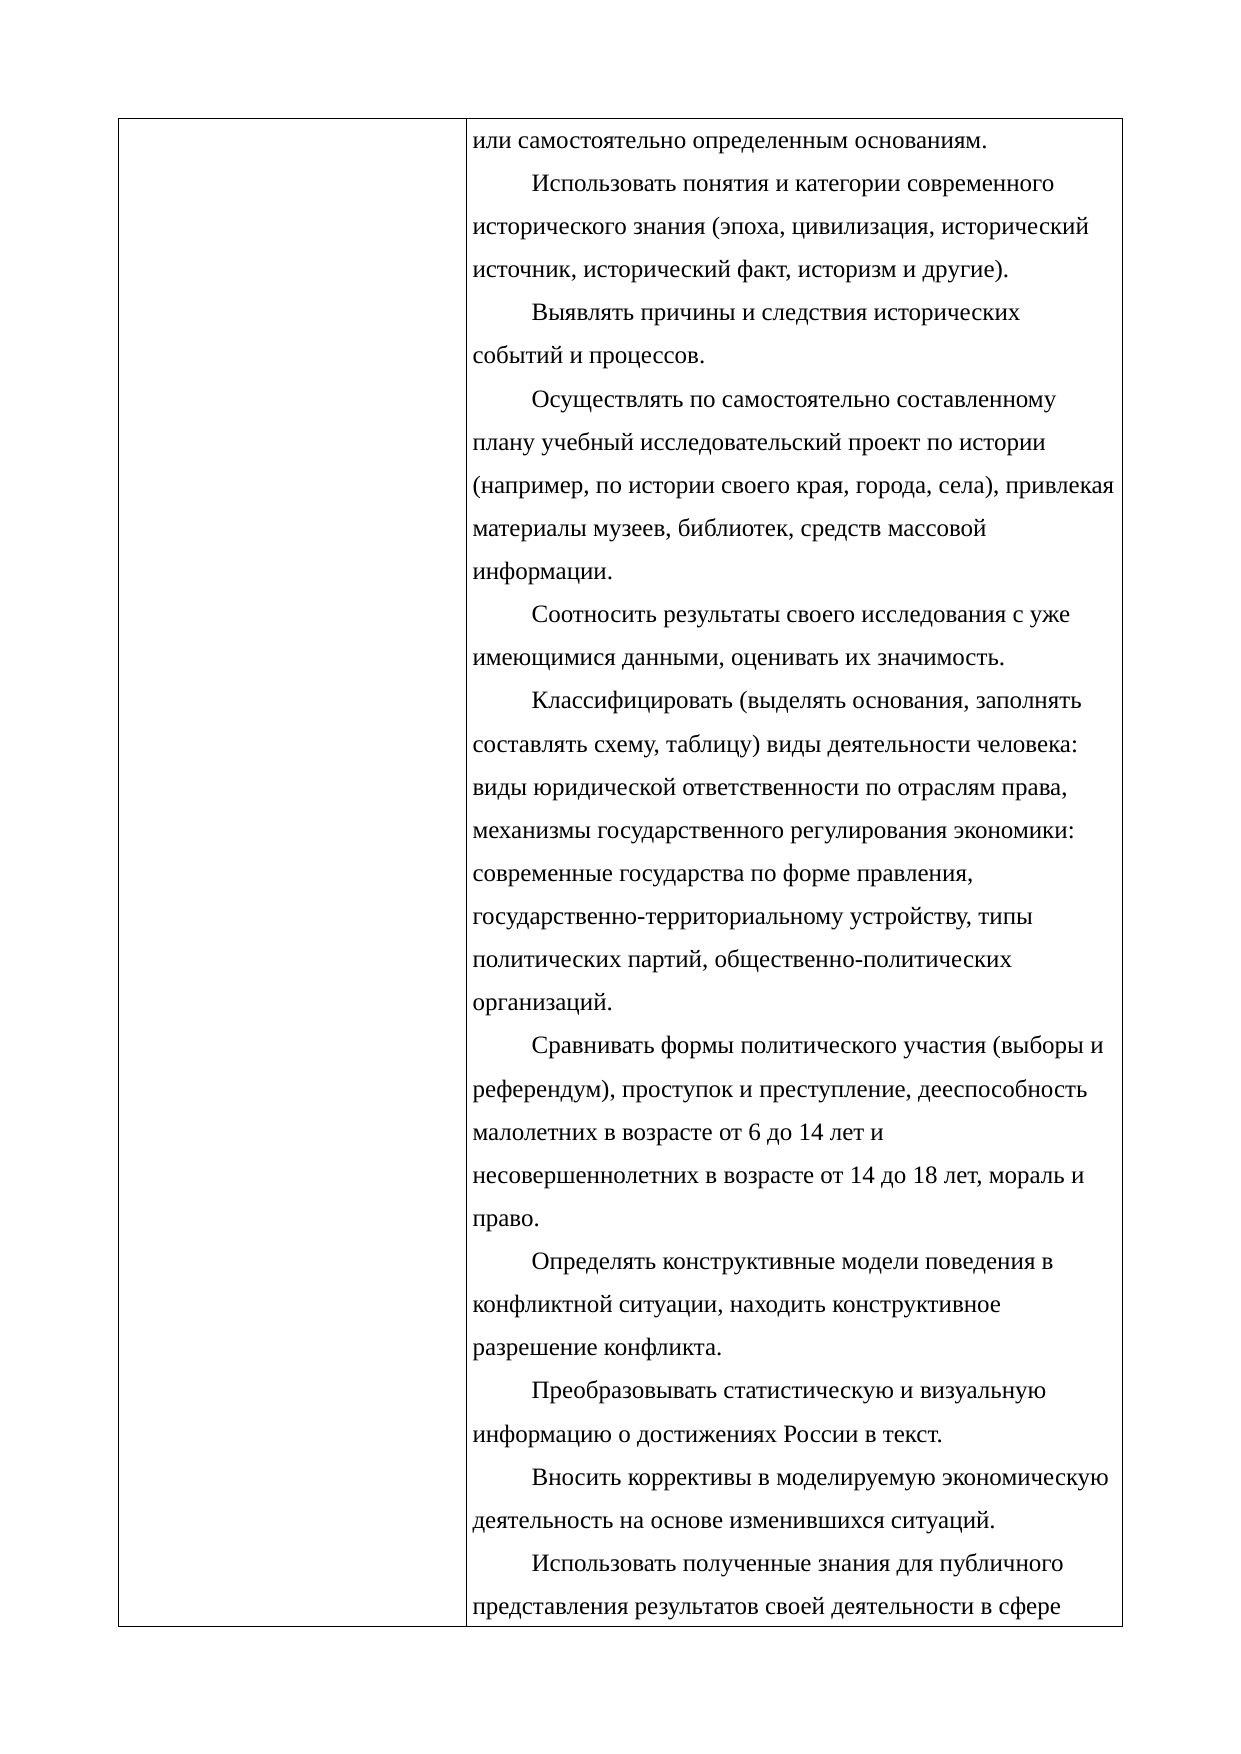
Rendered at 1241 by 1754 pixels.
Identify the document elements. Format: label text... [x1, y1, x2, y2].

table_header или самостоятельно определенным основаниям. Использовать понятия и категории современного исторического знания (эпоха, цивилизация, исторический источник, исторический факт, историзм и другие). Выявлять причины и следствия исторических событий и процессов. Осуществлять по самостоятельно составленному плану учебный исследовательский проект по истории (например, по истории своего края, города, села), привлекая материалы музеев, библиотек, средств массовой информации. Соотносить результаты своего исследования с уже имеющимися данными, оценивать их значимость. Классифицировать (выделять основания, заполнять составлять схему, таблицу) виды деятельности человека: виды юридической ответственности по отраслям права, механизмы государственного регулирования экономики: современные государства по форме правления, государственно-территориальному устройству, типы политических партий, общественно-политических организаций. Сравнивать формы политического участия (выборы и референдум), проступок и преступление, дееспособность малолетних в возрасте от 6 до 14 лет и несовершеннолетних в возрасте от 14 до 18 лет, мораль и право. Определять конструктивные модели поведения в конфликтной ситуации, находить конструктивное разрешение конфликта. Преобразовывать статистическую и визуальную информацию о достижениях России в текст. Вносить коррективы в моделируемую экономическую деятельность на основе изменившихся ситуаций. Использовать полученные знания для публичного представления результатов своей деятельности в сфере [467, 119, 1122, 1626]
table_header [119, 119, 466, 1626]
